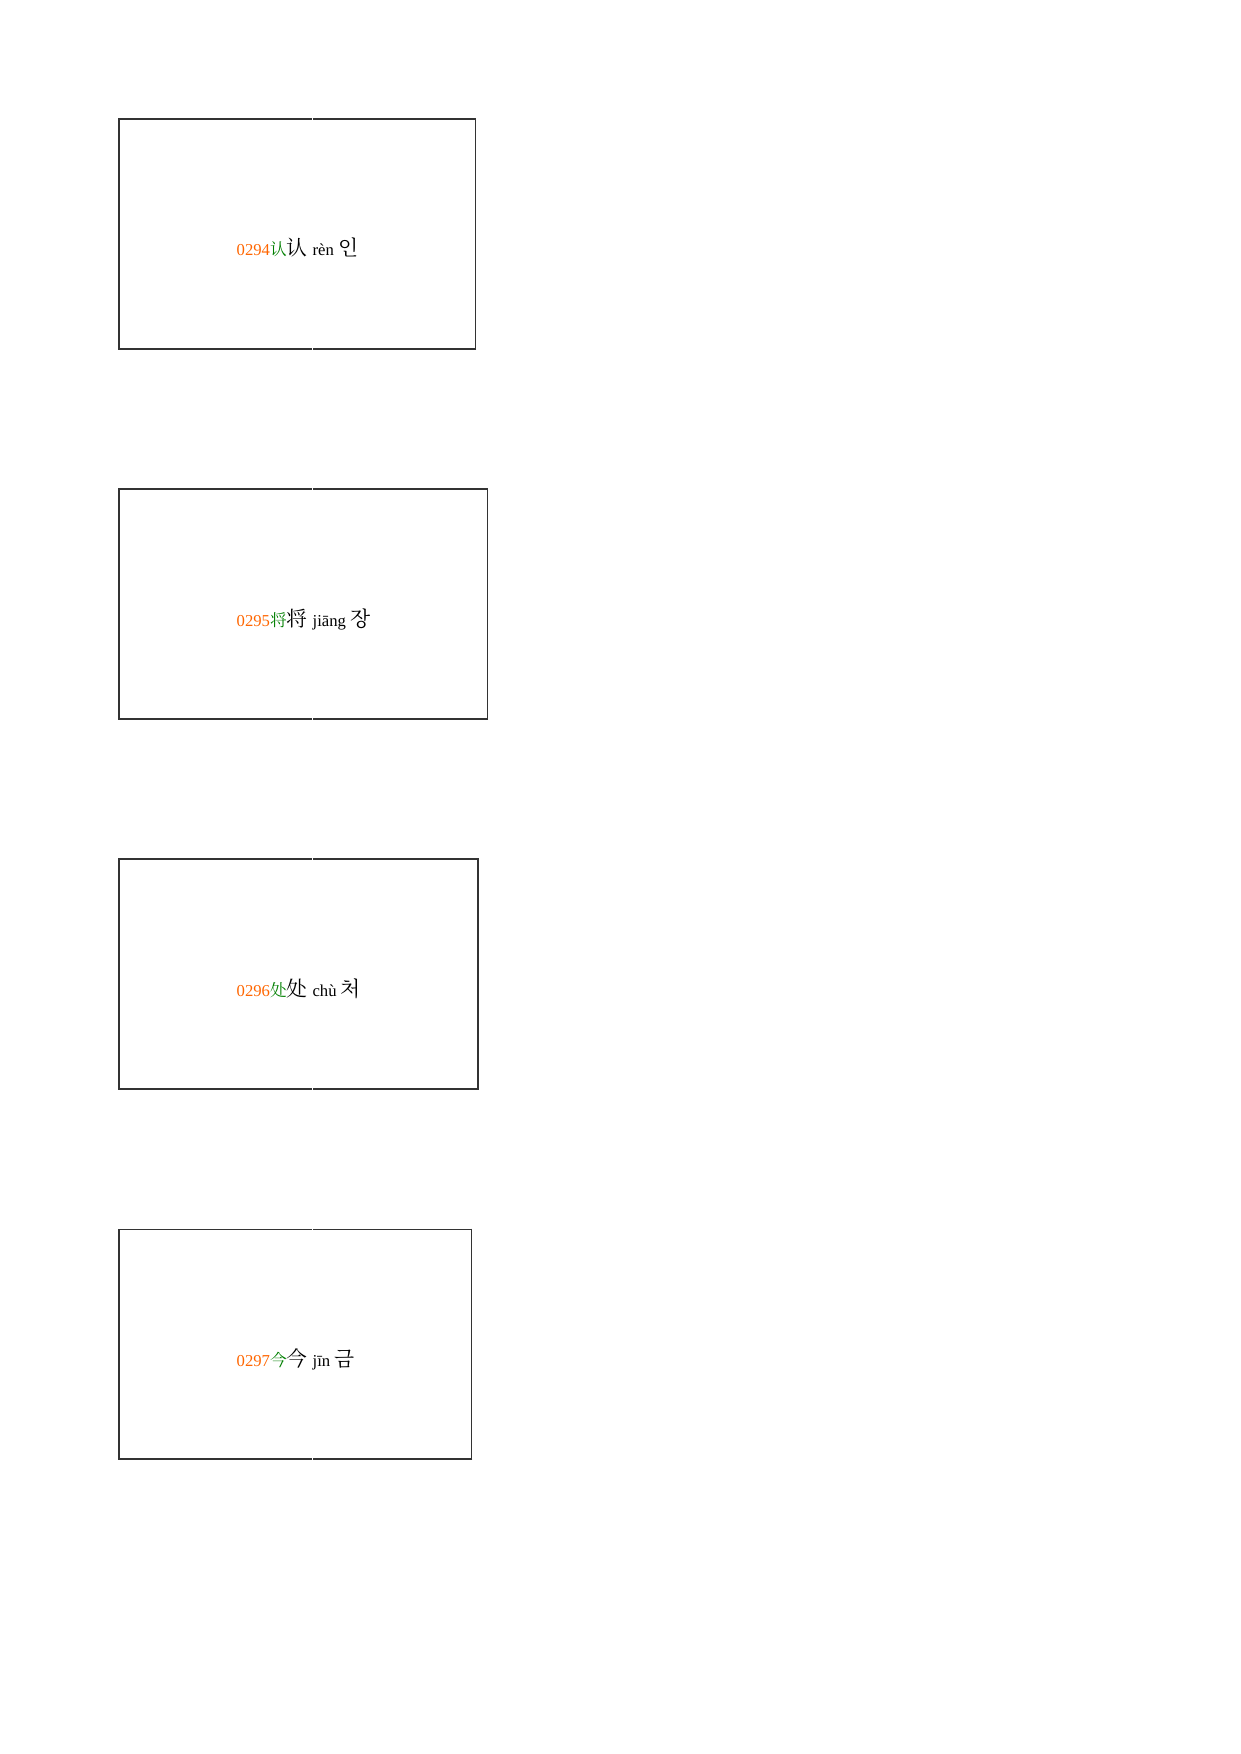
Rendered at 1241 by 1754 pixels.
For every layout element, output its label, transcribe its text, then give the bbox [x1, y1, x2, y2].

text 0296处处 chù 처 [120, 859, 477, 1089]
text [479, 858, 1122, 1090]
text [472, 1228, 1122, 1460]
text 0297今今 jīn 금 [120, 1230, 471, 1459]
text [476, 118, 1122, 349]
text 0294认认 rèn 인 [120, 119, 475, 349]
text [488, 488, 1122, 719]
text 0295将将 jiāng 장 [120, 489, 487, 719]
